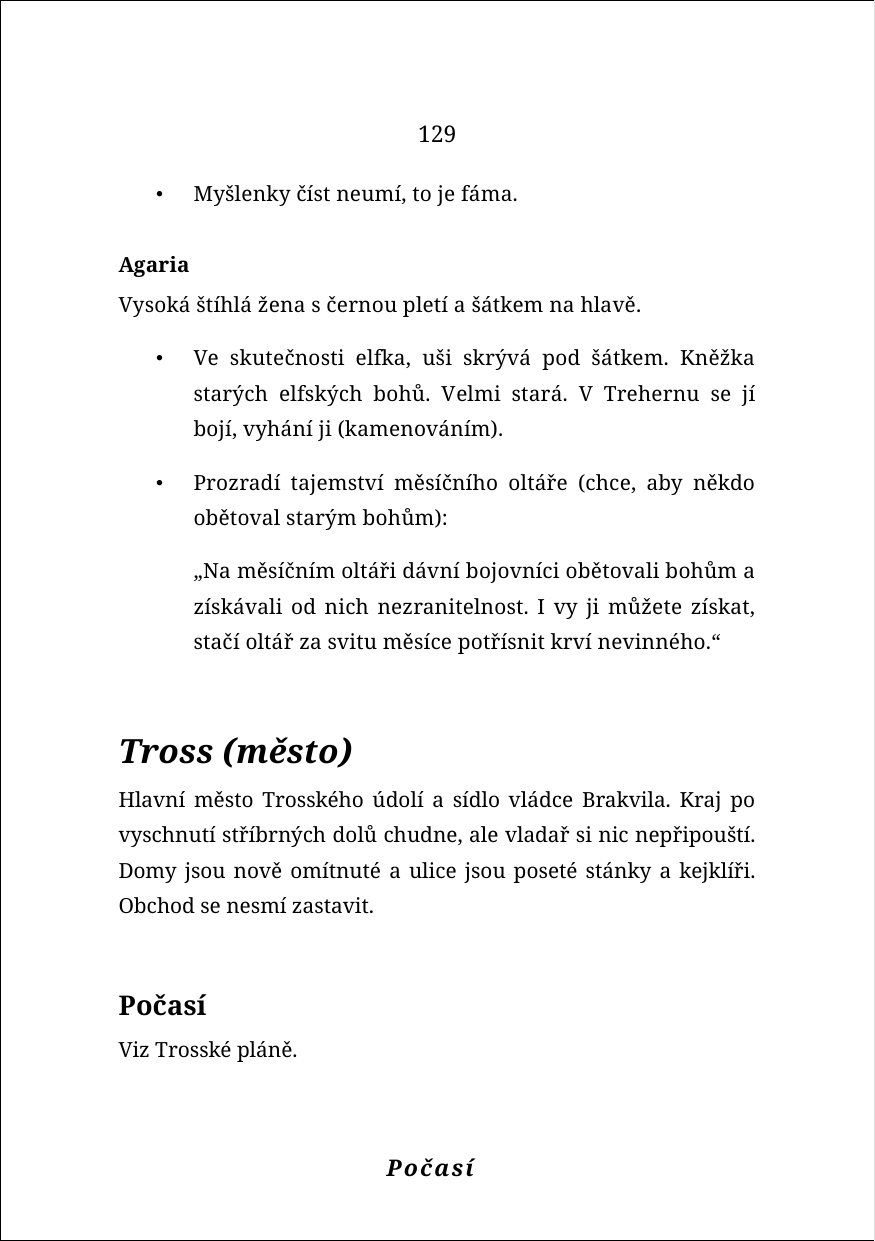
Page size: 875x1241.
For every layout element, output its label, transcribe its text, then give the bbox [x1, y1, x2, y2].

subtitle Agaria [118, 250, 756, 278]
list Prozradí tajemství měsíčního oltáře (chce, aby někdo obětoval starým bohům): [156, 468, 756, 532]
subtitle Počasí [118, 986, 756, 1023]
text Viz Trosské pláně. [118, 1035, 756, 1063]
text Vysoká štíhlá žena s černou pletí a šátkem na hlavě. [118, 290, 756, 318]
list Myšlenky číst neumí, to je fáma. [156, 179, 756, 207]
subtitle Tross (město) [118, 728, 756, 773]
list „Na měsíčním oltáři dávní bojovníci obětovali bohům a získávali od nich nezranitelnost. I vy ji můžete získat, stačí oltář za svitu měsíce potřísnit krví nevinného.“ [156, 556, 756, 656]
text Hlavní město Trosského údolí a sídlo vládce Brakvila. Kraj po vyschnutí stříbrných dolů chudne, ale vladař si nic nepřipouští. Domy jsou nově omítnuté a ulice jsou poseté stánky a kejklíři. Obchod se nesmí zastavit. [118, 785, 756, 920]
list Ve skutečnosti elfka, uši skrývá pod šátkem. Kněžka starých elfských bohů. Velmi stará. V Trehernu se jí bojí, vyhání ji (kamenováním). [156, 343, 756, 443]
